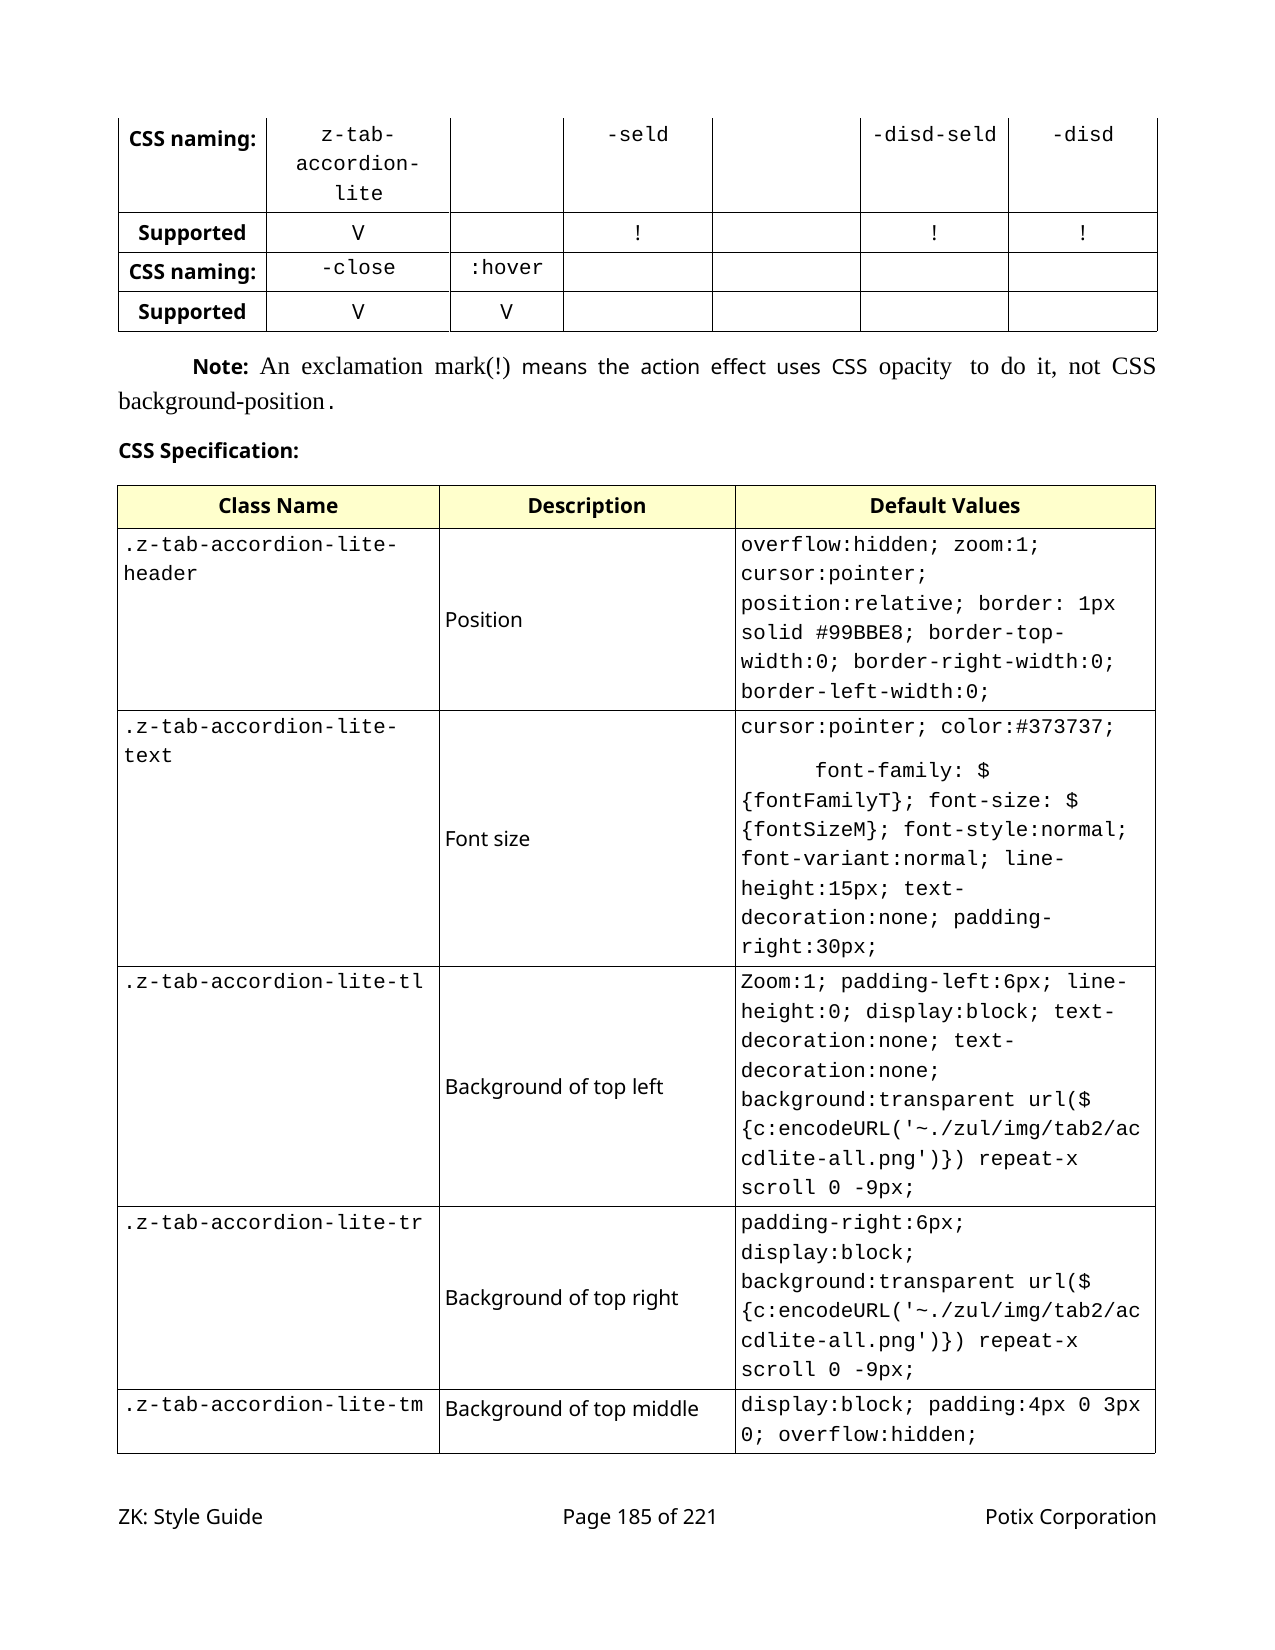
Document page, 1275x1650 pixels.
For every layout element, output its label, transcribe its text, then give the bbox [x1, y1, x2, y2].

text CSS Specification: [118, 437, 1157, 465]
table_cell [713, 213, 860, 252]
table_cell :hover [451, 253, 563, 291]
table_cell -disd [1009, 118, 1157, 212]
table_cell .z-tab-accordion-lite-tl [118, 967, 439, 1206]
table_cell .z-tab-accordion-lite-tm [118, 1390, 439, 1453]
table_cell [713, 118, 860, 212]
table_cell Supported [119, 213, 266, 252]
table_cell ! [861, 213, 1008, 252]
table_cell .z-tab-accordion-lite-tr [118, 1207, 439, 1389]
table_cell z-tab-accordion-lite [267, 118, 449, 212]
table_cell Position [440, 529, 735, 710]
table_cell ! [1009, 213, 1157, 252]
table_cell .z-tab-accordion-lite-header [118, 529, 439, 710]
table_cell [1009, 253, 1157, 291]
table_cell V [267, 292, 449, 331]
table_cell [451, 213, 563, 252]
table_cell -disd-seld [861, 118, 1008, 212]
table_cell CSS naming: [119, 118, 266, 212]
table_cell Supported [119, 292, 266, 331]
table_cell [713, 292, 860, 331]
table_cell [861, 292, 1008, 331]
table_cell display:block; padding:4px 0 3px 0; overflow:hidden; [736, 1390, 1155, 1453]
table_cell [861, 253, 1008, 291]
table_cell [564, 292, 712, 331]
table_header Class Name [118, 486, 439, 528]
table_cell Font size [440, 711, 735, 966]
table_cell V [267, 213, 449, 252]
table_cell [713, 253, 860, 291]
table_cell -close [267, 253, 449, 291]
table_cell CSS naming: [119, 253, 266, 291]
table_cell cursor:pointer; color:#373737; font-family: ${fontFamilyT}; font-size: ${fontSizeM}; font-style:normal; font-variant:normal; line-height:15px; text-decoration:none; padding-right:30px; [736, 711, 1155, 966]
table_cell Background of top middle [440, 1390, 735, 1453]
table_cell -seld [564, 118, 712, 212]
table_cell .z-tab-accordion-lite-text [118, 711, 439, 966]
table_cell ! [564, 213, 712, 252]
table_cell Zoom:1; padding-left:6px; line-height:0; display:block; text-decoration:none; text-decoration:none; background:transparent url(${c:encodeURL('~./zul/img/tab2/accdlite-all.png')}) repeat-x scroll 0 -9px; [736, 967, 1155, 1206]
table_cell Background of top right [440, 1207, 735, 1389]
table_cell V [451, 292, 563, 331]
table_cell Background of top left [440, 967, 735, 1206]
text Note: An exclamation mark(!) means the action effect uses CSS opacity to do it, not CSS background-position. [118, 352, 1157, 416]
table_cell overflow:hidden; zoom:1; cursor:pointer; position:relative; border: 1px solid #99BBE8; border-top-width:0; border-right-width:0; border-left-width:0; [736, 529, 1155, 710]
table_cell [564, 253, 712, 291]
table_cell [451, 118, 563, 212]
table_cell [1009, 292, 1157, 331]
table_header Description [440, 486, 735, 528]
table_header Default Values [736, 486, 1155, 528]
table_cell padding-right:6px; display:block; background:transparent url(${c:encodeURL('~./zul/img/tab2/accdlite-all.png')}) repeat-x scroll 0 -9px; [736, 1207, 1155, 1389]
